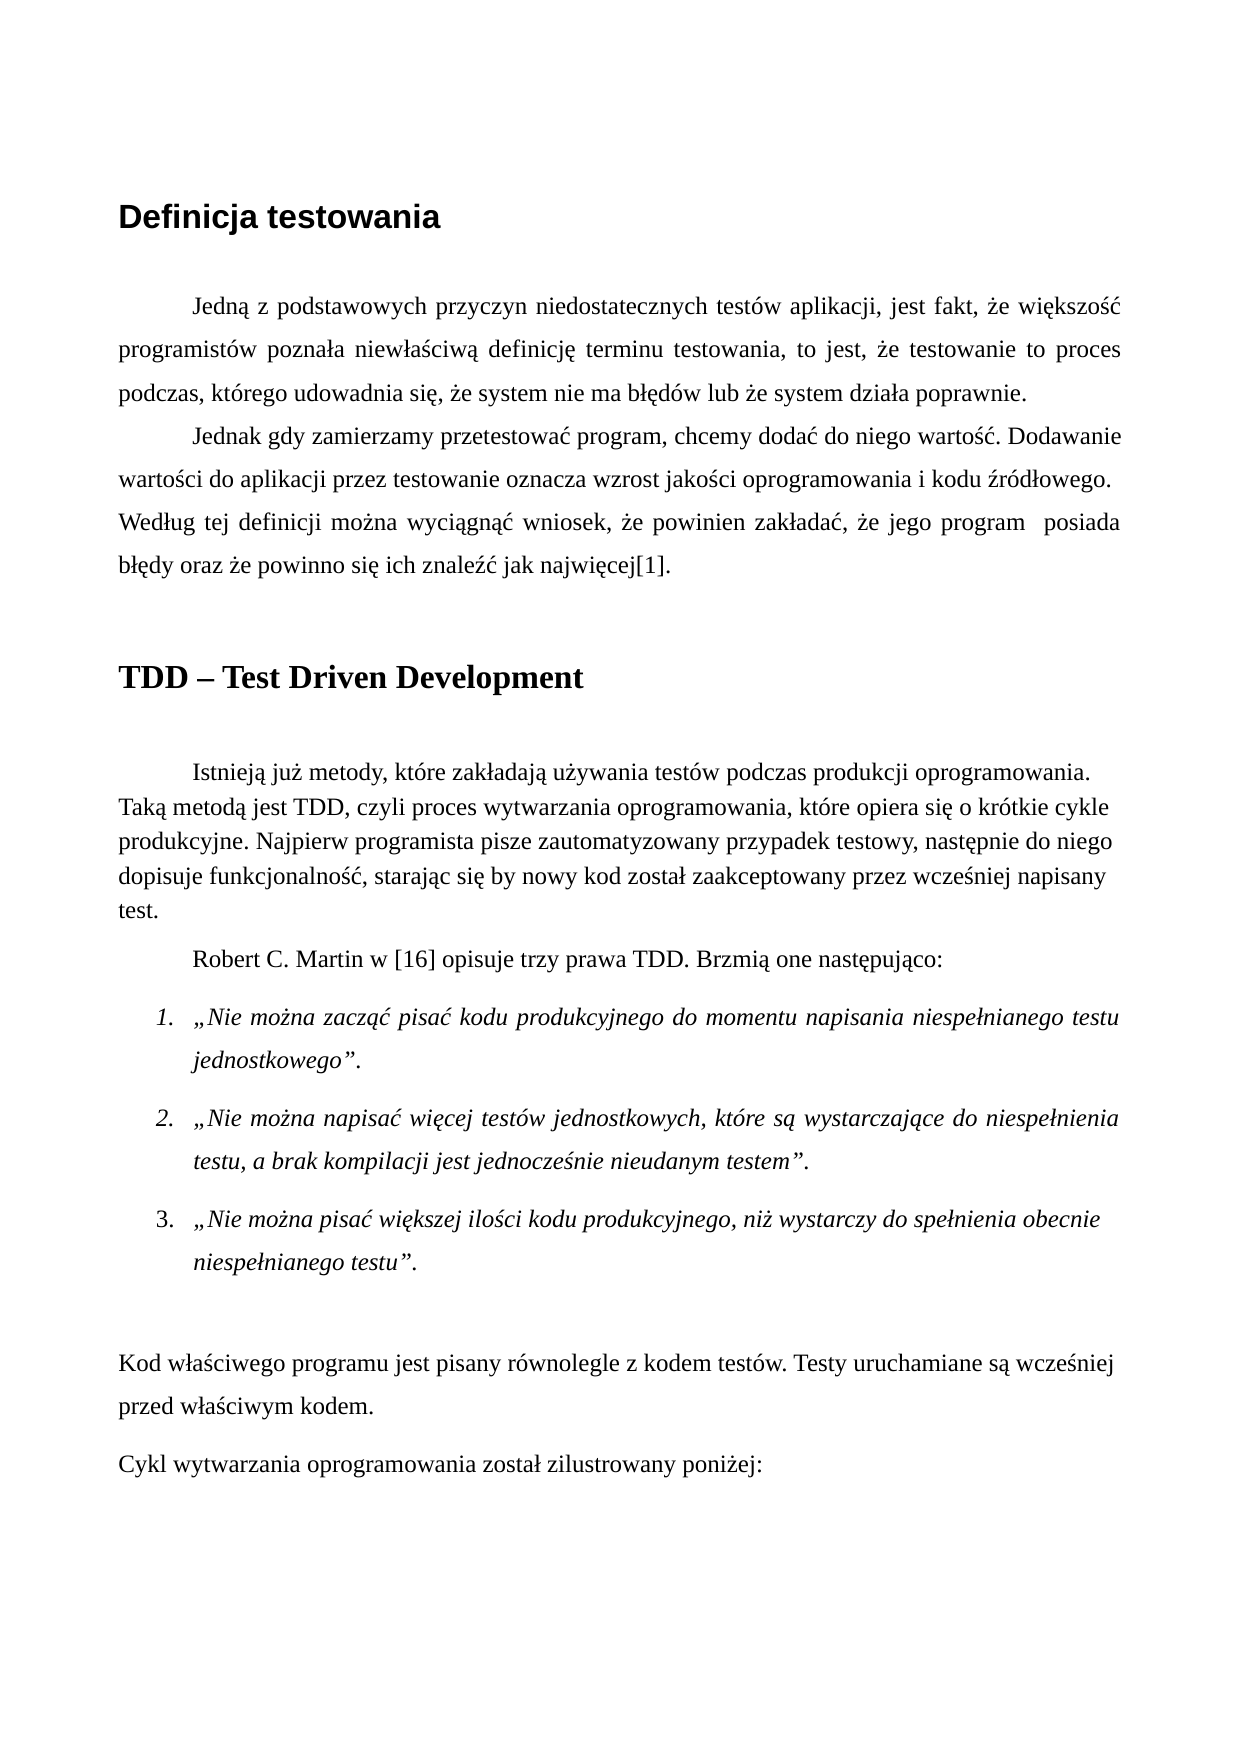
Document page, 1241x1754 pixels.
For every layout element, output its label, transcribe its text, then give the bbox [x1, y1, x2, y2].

text Robert C. Martin w [16] opisuje trzy prawa TDD. Brzmią one następująco: [118, 944, 1122, 973]
text Jedną z podstawowych przyczyn niedostatecznych testów aplikacji, jest fakt, że większość programistów poznała niewłaściwą definicję terminu testowania, to jest, że testowanie to proces podczas, którego udowadnia się, że system nie ma błędów lub że system działa poprawnie. [118, 291, 1122, 406]
text Kod właściwego programu jest pisany równolegle z kodem testów. Testy uruchamiane są wcześniej przed właściwym kodem. [118, 1348, 1122, 1420]
subtitle TDD – Test Driven Development [118, 657, 1122, 696]
text Istnieją już metody, które zakładają używania testów podczas produkcji oprogramowania. Taką metodą jest TDD, czyli proces wytwarzania oprogramowania, które opiera się o krótkie cykle produkcyjne. Najpierw programista pisze zautomatyzowany przypadek testowy, następnie do niego dopisuje funkcjonalność, starając się by nowy kod został zaakceptowany przez wcześniej napisany test. [118, 757, 1122, 924]
text Według tej definicji można wyciągnąć wniosek, że powinien zakładać, że jego program posiada błędy oraz że powinno się ich znaleźć jak najwięcej[1]. [118, 507, 1122, 579]
list „Nie można zacząć pisać kodu produkcyjnego do momentu napisania niespełnianego testu jednostkowego”. [156, 1002, 1122, 1074]
list „Nie można napisać więcej testów jednostkowych, które są wystarczające do niespełnienia testu, a brak kompilacji jest jednocześnie nieudanym testem”. [156, 1103, 1122, 1175]
text Cykl wytwarzania oprogramowania został zilustrowany poniżej: [118, 1449, 1122, 1477]
list „Nie można pisać większej ilości kodu produkcyjnego, niż wystarczy do spełnienia obecnie niespełnianego testu”. [156, 1204, 1122, 1319]
subtitle Definicja testowania [118, 197, 1122, 236]
text Jednak gdy zamierzamy przetestować program, chcemy dodać do niego wartość. Dodawanie wartości do aplikacji przez testowanie oznacza wzrost jakości oprogramowania i kodu źródłowego. [118, 421, 1122, 493]
